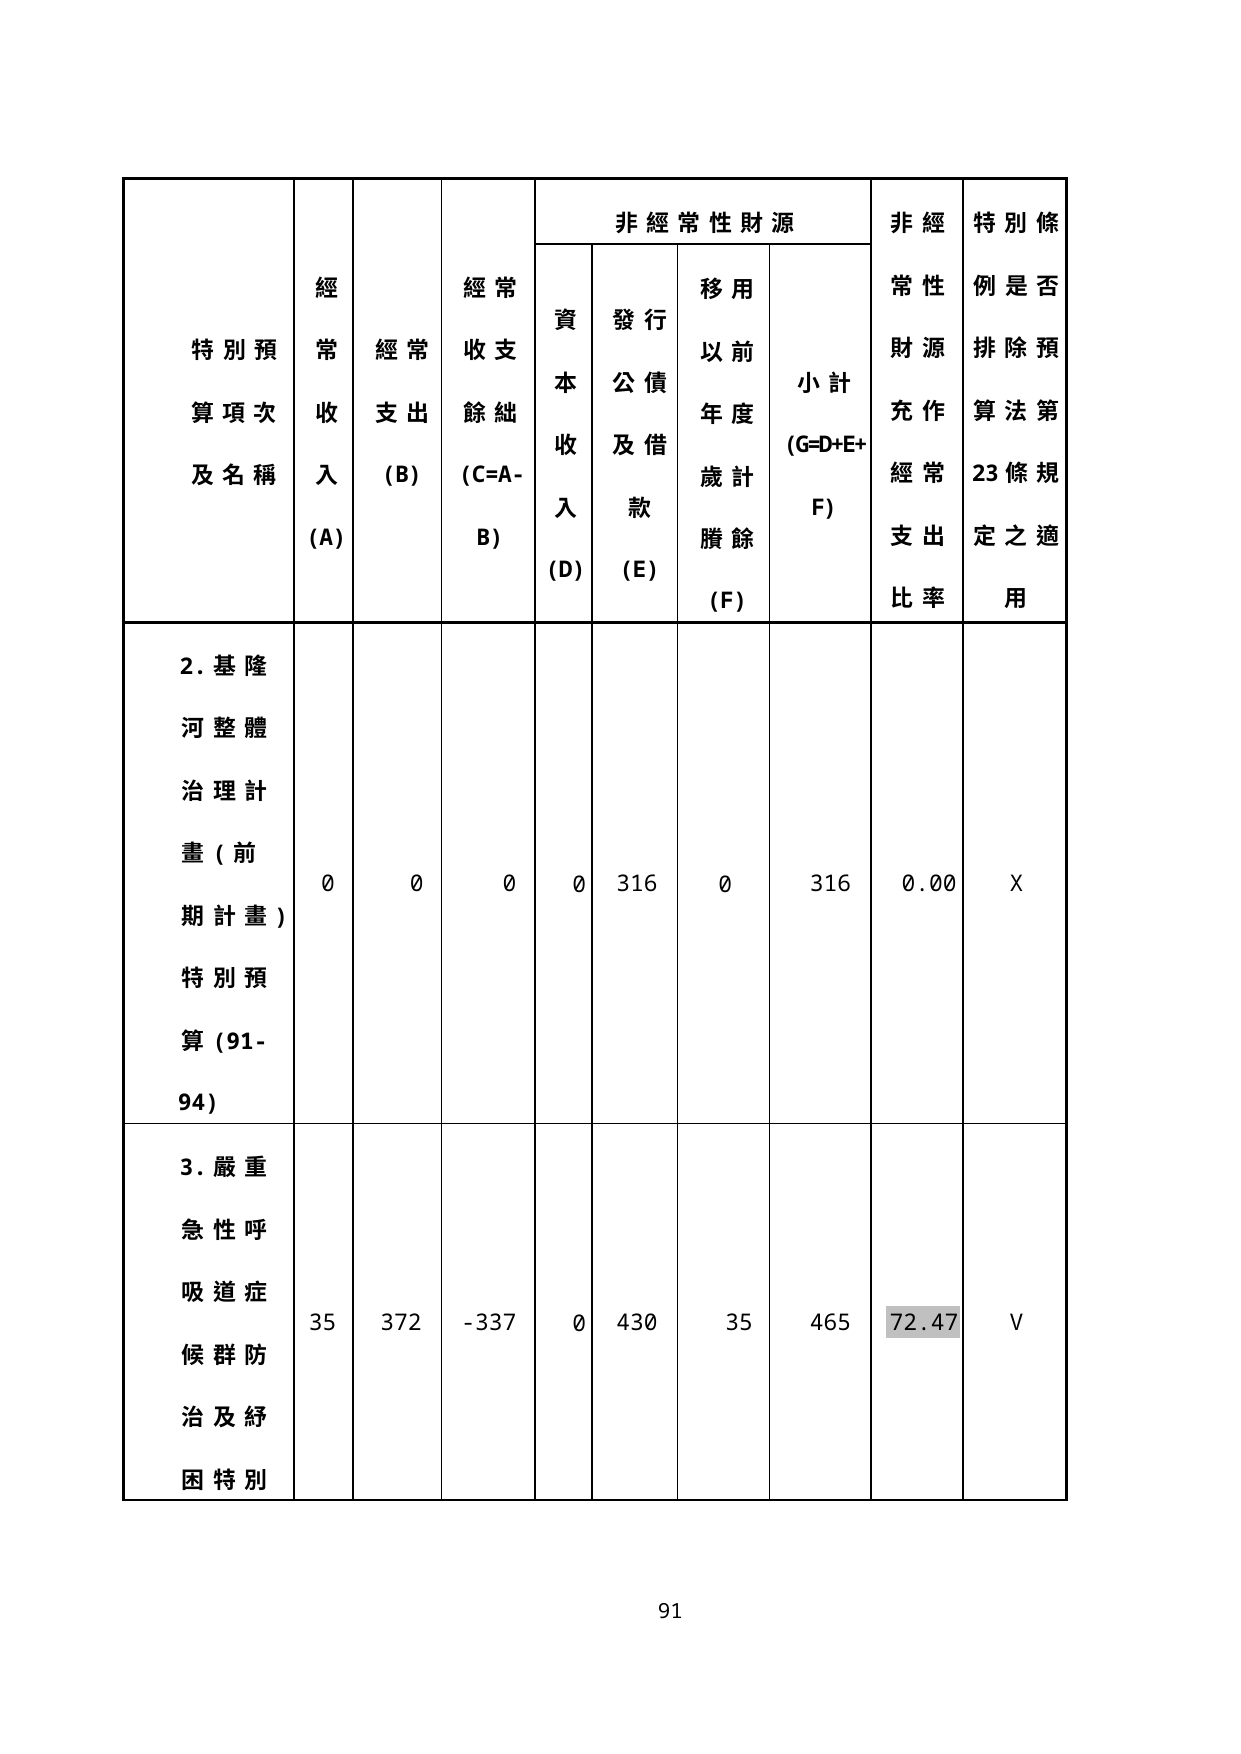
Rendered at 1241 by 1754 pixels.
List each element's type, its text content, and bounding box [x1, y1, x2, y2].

table_cell 372 [354, 1124, 441, 1499]
table_cell 資本收入(D) [536, 245, 591, 621]
table_cell 430 [593, 1124, 677, 1499]
table_cell -337 [442, 1124, 534, 1499]
table_header 特別預算項次 及名稱 [125, 180, 293, 621]
table_header 特別條例是否排除預算法第23條規定之適用 [964, 180, 1065, 621]
table_header 非經常性財源充作經常支出比率 (-C/G) [872, 180, 962, 621]
table_cell 316 [770, 624, 870, 1122]
table_cell 72.47 [872, 1124, 962, 1499]
table_cell 0 [536, 624, 591, 1122]
table_cell 316 [593, 624, 677, 1122]
table_header 經常收支餘絀(C=A-B) [442, 180, 534, 621]
table_cell 0 [536, 1124, 591, 1499]
table_cell 發行公債及借款(E) [593, 245, 677, 621]
table_cell V [964, 1124, 1065, 1499]
table_cell 0 [354, 624, 441, 1122]
table_cell 35 [678, 1124, 769, 1499]
table_cell 465 [770, 1124, 870, 1499]
table_cell X [964, 624, 1065, 1122]
table_cell 0 [295, 624, 352, 1122]
table_cell 0 [678, 624, 769, 1122]
table_cell 0.00 [872, 624, 962, 1122]
table_cell 2.基隆河整體治理計畫(前期計畫)特別預算(91-94) [125, 624, 293, 1122]
table_cell 35 [295, 1124, 352, 1499]
table_header 非經常性財源 [536, 180, 870, 243]
table_header 經常收入(A) [295, 180, 352, 621]
table_cell 小計 (G=D+E+F) [770, 245, 870, 621]
table_header 經常支出(B) [354, 180, 441, 621]
table_cell 0 [442, 624, 534, 1122]
table_cell 3.嚴重急性呼吸道症候群防治及紓困特別 [125, 1124, 293, 1499]
table_cell 移用以前年度歲計賸餘(F) [678, 245, 769, 621]
